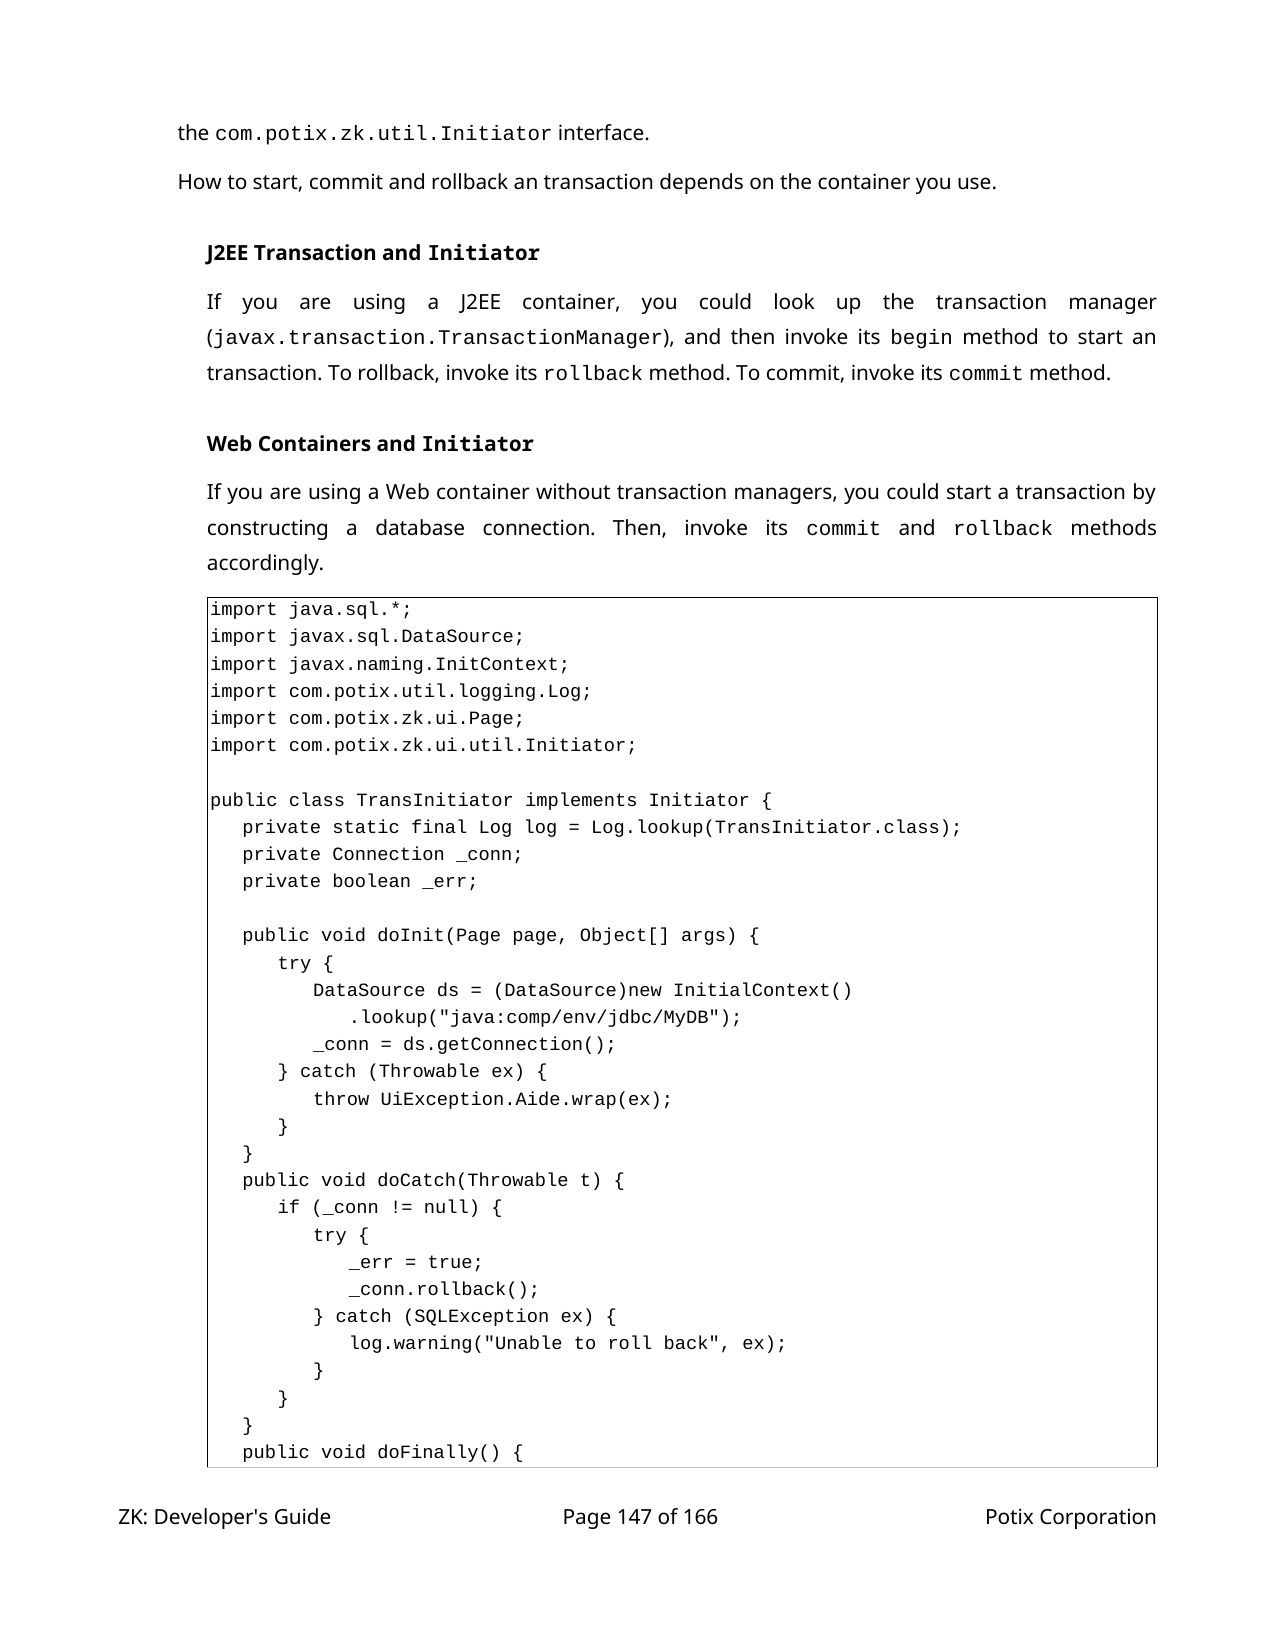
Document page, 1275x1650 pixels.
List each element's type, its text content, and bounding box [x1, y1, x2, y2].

text } [208, 1114, 1157, 1138]
text DataSource ds = (DataSource)new InitialContext() [208, 978, 1157, 1002]
text If you are using a Web container without transaction managers, you could start a transaction by constructing a database connection. Then, invoke its commit and rollback methods accordingly. [207, 477, 1157, 576]
text How to start, commit and rollback an transaction depends on the container you use. [177, 167, 1157, 196]
text public void doInit(Page page, Object[] args) { [208, 923, 1157, 948]
text if (_conn != null) { [208, 1195, 1157, 1219]
text public void doFinally() { [208, 1440, 1157, 1467]
text import javax.sql.DataSource; [208, 624, 1157, 648]
subtitle J2EE Transaction and Initiator [207, 238, 1157, 266]
text import com.potix.zk.ui.Page; [208, 706, 1157, 730]
text private boolean _err; [208, 869, 1157, 893]
text try { [208, 1222, 1157, 1247]
text } [208, 1413, 1157, 1437]
text try { [208, 951, 1157, 975]
text } [208, 1358, 1157, 1383]
text public void doCatch(Throwable t) { [208, 1168, 1157, 1192]
text import javax.naming.InitContext; [208, 651, 1157, 676]
text public class TransInitiator implements Initiator { [208, 787, 1157, 812]
text private static final Log log = Log.lookup(TransInitiator.class); [208, 814, 1157, 839]
subtitle Web Containers and Initiator [207, 429, 1157, 457]
text } [208, 1386, 1157, 1410]
text } catch (SQLException ex) { [208, 1304, 1157, 1328]
text } catch (Throwable ex) { [208, 1059, 1157, 1083]
text log.warning("Unable to roll back", ex); [208, 1331, 1157, 1355]
text throw UiException.Aide.wrap(ex); [208, 1086, 1157, 1111]
text private Connection _conn; [208, 842, 1157, 866]
text _err = true; [208, 1249, 1157, 1274]
text import com.potix.zk.ui.util.Initiator; [208, 733, 1157, 757]
text _conn.rollback(); [208, 1277, 1157, 1301]
text } [208, 1141, 1157, 1165]
text _conn = ds.getConnection(); [208, 1032, 1157, 1056]
text the com.potix.zk.util.Initiator interface. [177, 118, 1157, 147]
text If you are using a J2EE container, you could look up the transaction manager (javax.transaction.TransactionManager), and then invoke its begin method to start an transaction. To rollback, invoke its rollback method. To commit, invoke its commit method. [207, 287, 1157, 386]
text .lookup("java:comp/env/jdbc/MyDB"); [208, 1005, 1157, 1029]
text import com.potix.util.logging.Log; [208, 679, 1157, 703]
text import java.sql.*; [208, 598, 1157, 621]
